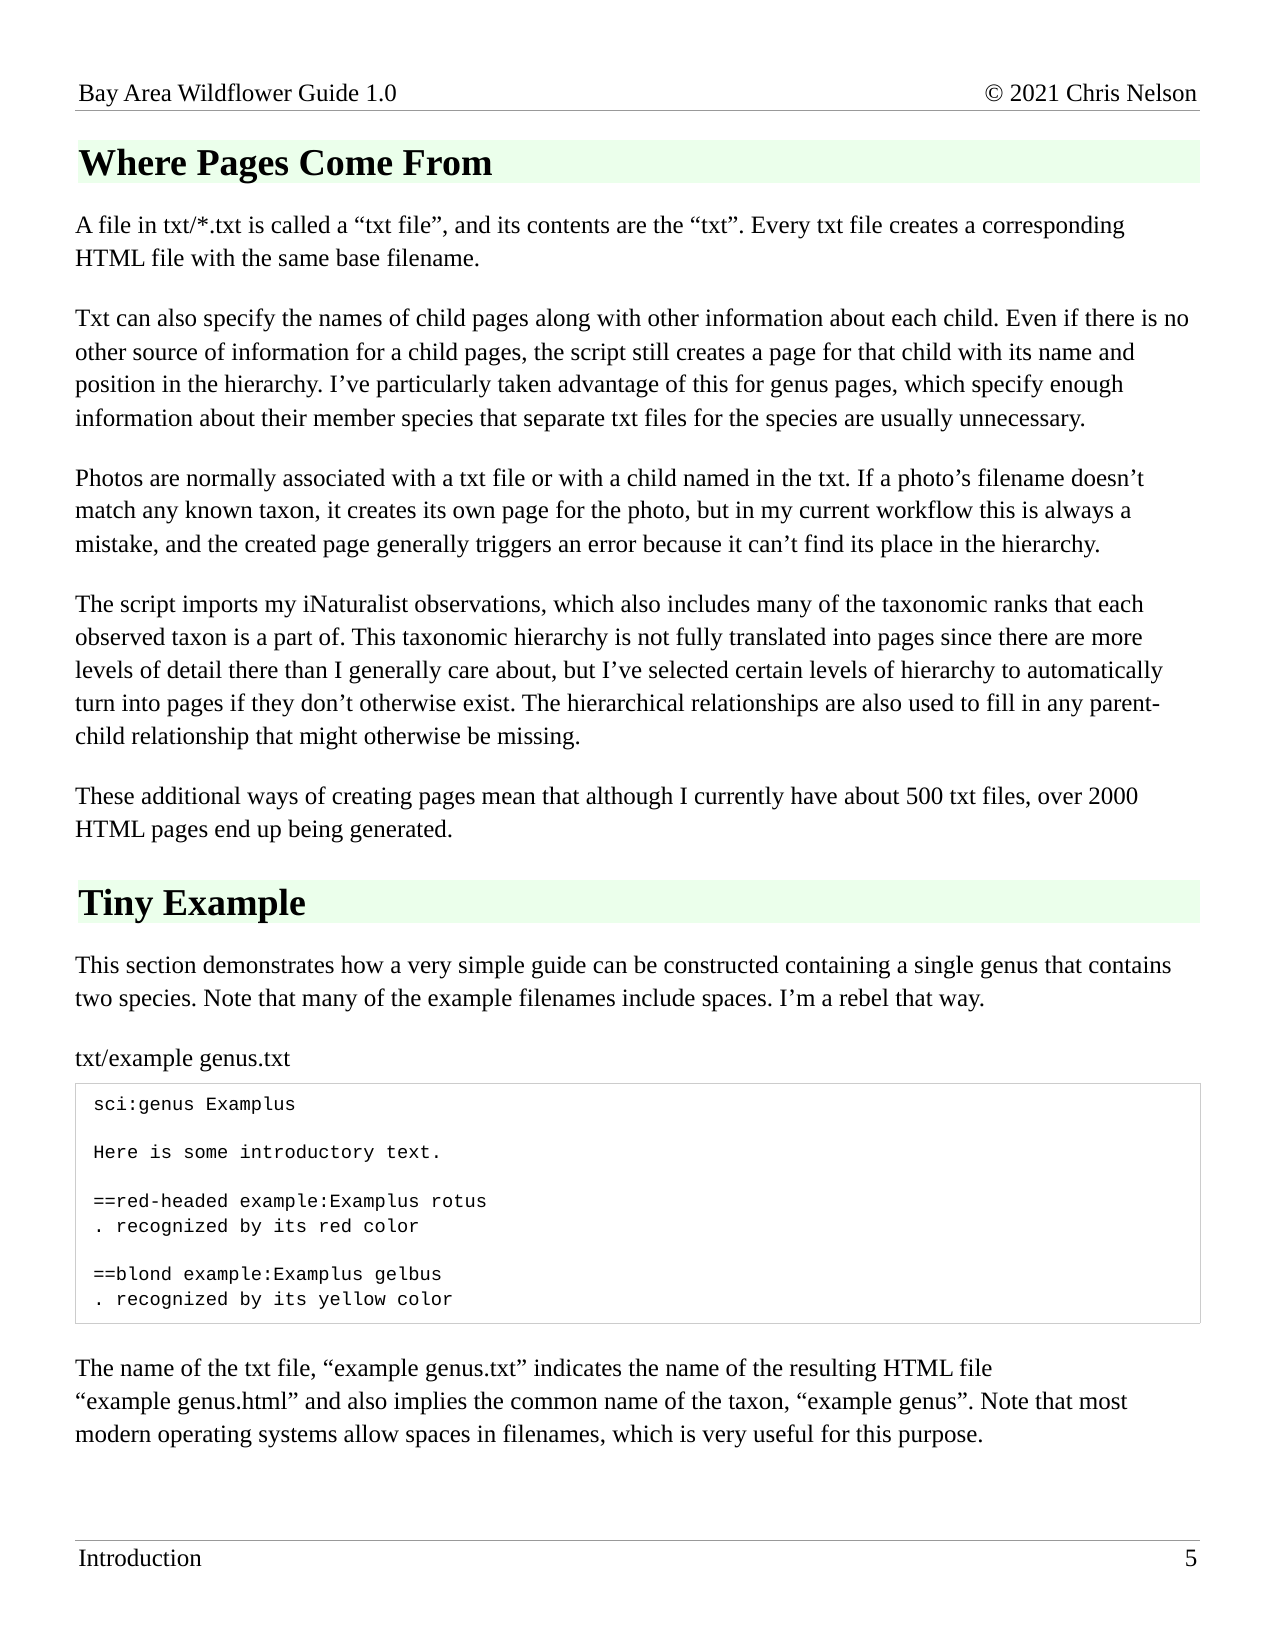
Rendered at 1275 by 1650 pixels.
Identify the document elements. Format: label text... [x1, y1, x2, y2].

subtitle Where Pages Come From [78, 140, 1200, 183]
text txt/example genus.txt [75, 1043, 1200, 1072]
subtitle Tiny Example [78, 880, 1200, 923]
text ==blond example:Examplus gelbus [76, 1253, 1200, 1277]
text The script imports my iNaturalist observations, which also includes many of the taxonomic ranks that each observed taxon is a part of. This taxonomic hierarchy is not fully translated into pages since there are more levels of detail there than I generally care about, but I’ve selected certain levels of hierarchy to automatically turn into pages if they don’t otherwise exist. The hierarchical relationships are also used to fill in any parent-child relationship that might otherwise be missing. [75, 589, 1200, 749]
text Photos are normally associated with a txt file or with a child named in the txt. If a photo’s filename doesn’t match any known taxon, it creates its own page for the photo, but in my current workflow this is always a mistake, and the created page generally triggers an error because it can’t find its place in the hierarchy. [75, 463, 1200, 557]
text The name of the txt file, “example genus.txt” indicates the name of the resulting HTML file “example genus.html” and also implies the common name of the taxon, “example genus”. Note that most modern operating systems allow spaces in filenames, which is very useful for this purpose. [75, 1353, 1200, 1448]
text These additional ways of creating pages mean that although I currently have about 500 txt files, over 2000 HTML pages end up being generated. [75, 781, 1200, 842]
text ==red-headed example:Examplus rotus [76, 1180, 1200, 1204]
text . recognized by its red color [76, 1204, 1200, 1238]
text This section demonstrates how a very simple guide can be constructed containing a single genus that contains two species. Note that many of the example filenames include spaces. I’m a rebel that way. [75, 950, 1200, 1012]
text A file in txt/*.txt is called a “txt file”, and its contents are the “txt”. Every txt file creates a corresponding HTML file with the same base filename. [75, 211, 1200, 272]
text Txt can also specify the names of child pages along with other information about each child. Even if there is no other source of information for a child pages, the script still creates a page for that child with its name and position in the hierarchy. I’ve particularly taken advantage of this for genus pages, which specify enough information about their member species that separate txt files for the species are usually unnecessary. [75, 303, 1200, 431]
text sci:genus Examplus [76, 1084, 1200, 1116]
text . recognized by its yellow color [76, 1277, 1200, 1323]
text Here is some introductory text. [76, 1131, 1200, 1164]
